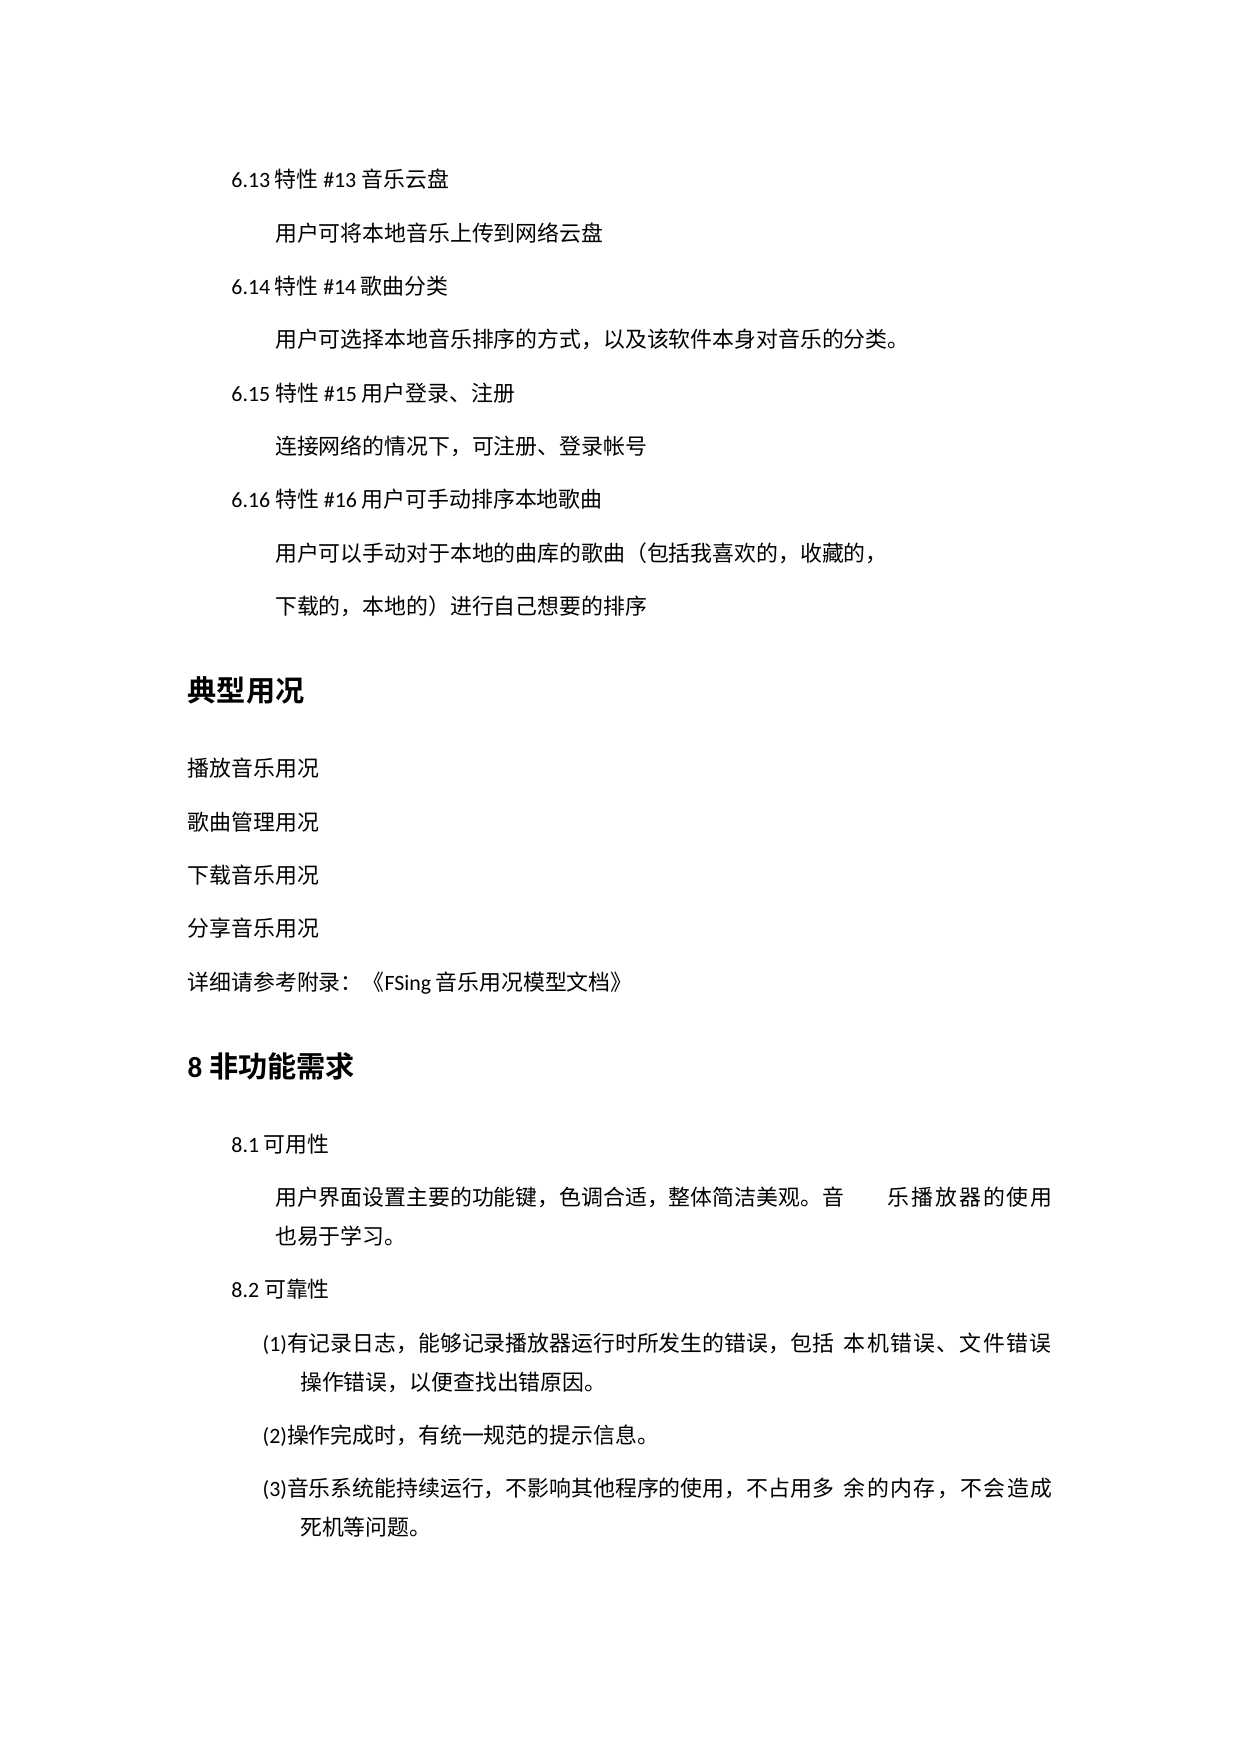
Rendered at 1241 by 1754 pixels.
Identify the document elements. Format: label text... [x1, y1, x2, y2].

text 8.2 可靠性 [187, 1272, 1053, 1304]
text 下载的，本地的）进行自己想要的排序 [187, 589, 1053, 621]
text 播放音乐用况 [187, 751, 1053, 783]
text 分享音乐用况 [187, 911, 1053, 943]
text 8.1可用性 [187, 1126, 1053, 1159]
text 典型用况 [187, 657, 1053, 722]
text 详细请参考附录：《FSing音乐用况模型文档》 [187, 964, 1053, 997]
list 有记录日志，能够记录播放器运行时所发生的错误，包括 本机错误、文件错误、操作错误，以便查找出错原因。 [262, 1325, 1053, 1397]
text 下载音乐用况 [187, 857, 1053, 890]
text 用户可将本地音乐上传到网络云盘 [187, 215, 1053, 248]
text 用户可以手动对于本地的曲库的歌曲（包括我喜欢的，收藏的， [187, 535, 1053, 568]
text 6.15 特性 #15 用户登录、注册 [187, 375, 1053, 408]
list 音乐系统能持续运行，不影响其他程序的使用，不占用多 余的内存，不会造成死机等问题。 [262, 1471, 1053, 1542]
text 歌曲管理用况 [187, 804, 1053, 837]
text 用户可选择本地音乐排序的方式，以及该软件本身对音乐的分类。 [187, 322, 1053, 354]
text 6.13特性 #13 音乐云盘 [187, 162, 1053, 194]
text 6.16 特性 #16 用户可手动排序本地歌曲 [187, 482, 1053, 514]
text 连接网络的情况下，可注册、登录帐号 [187, 429, 1053, 461]
text 用户界面设置主要的功能键，色调合适，整体简洁美观。音 乐播放器的使用 也易于学习。 [187, 1179, 1053, 1251]
text 6.14特性 #14歌曲分类 [187, 269, 1053, 301]
text 8 非功能需求 [187, 1032, 1053, 1097]
list 操作完成时，有统一规范的提示信息。 [262, 1417, 1053, 1450]
